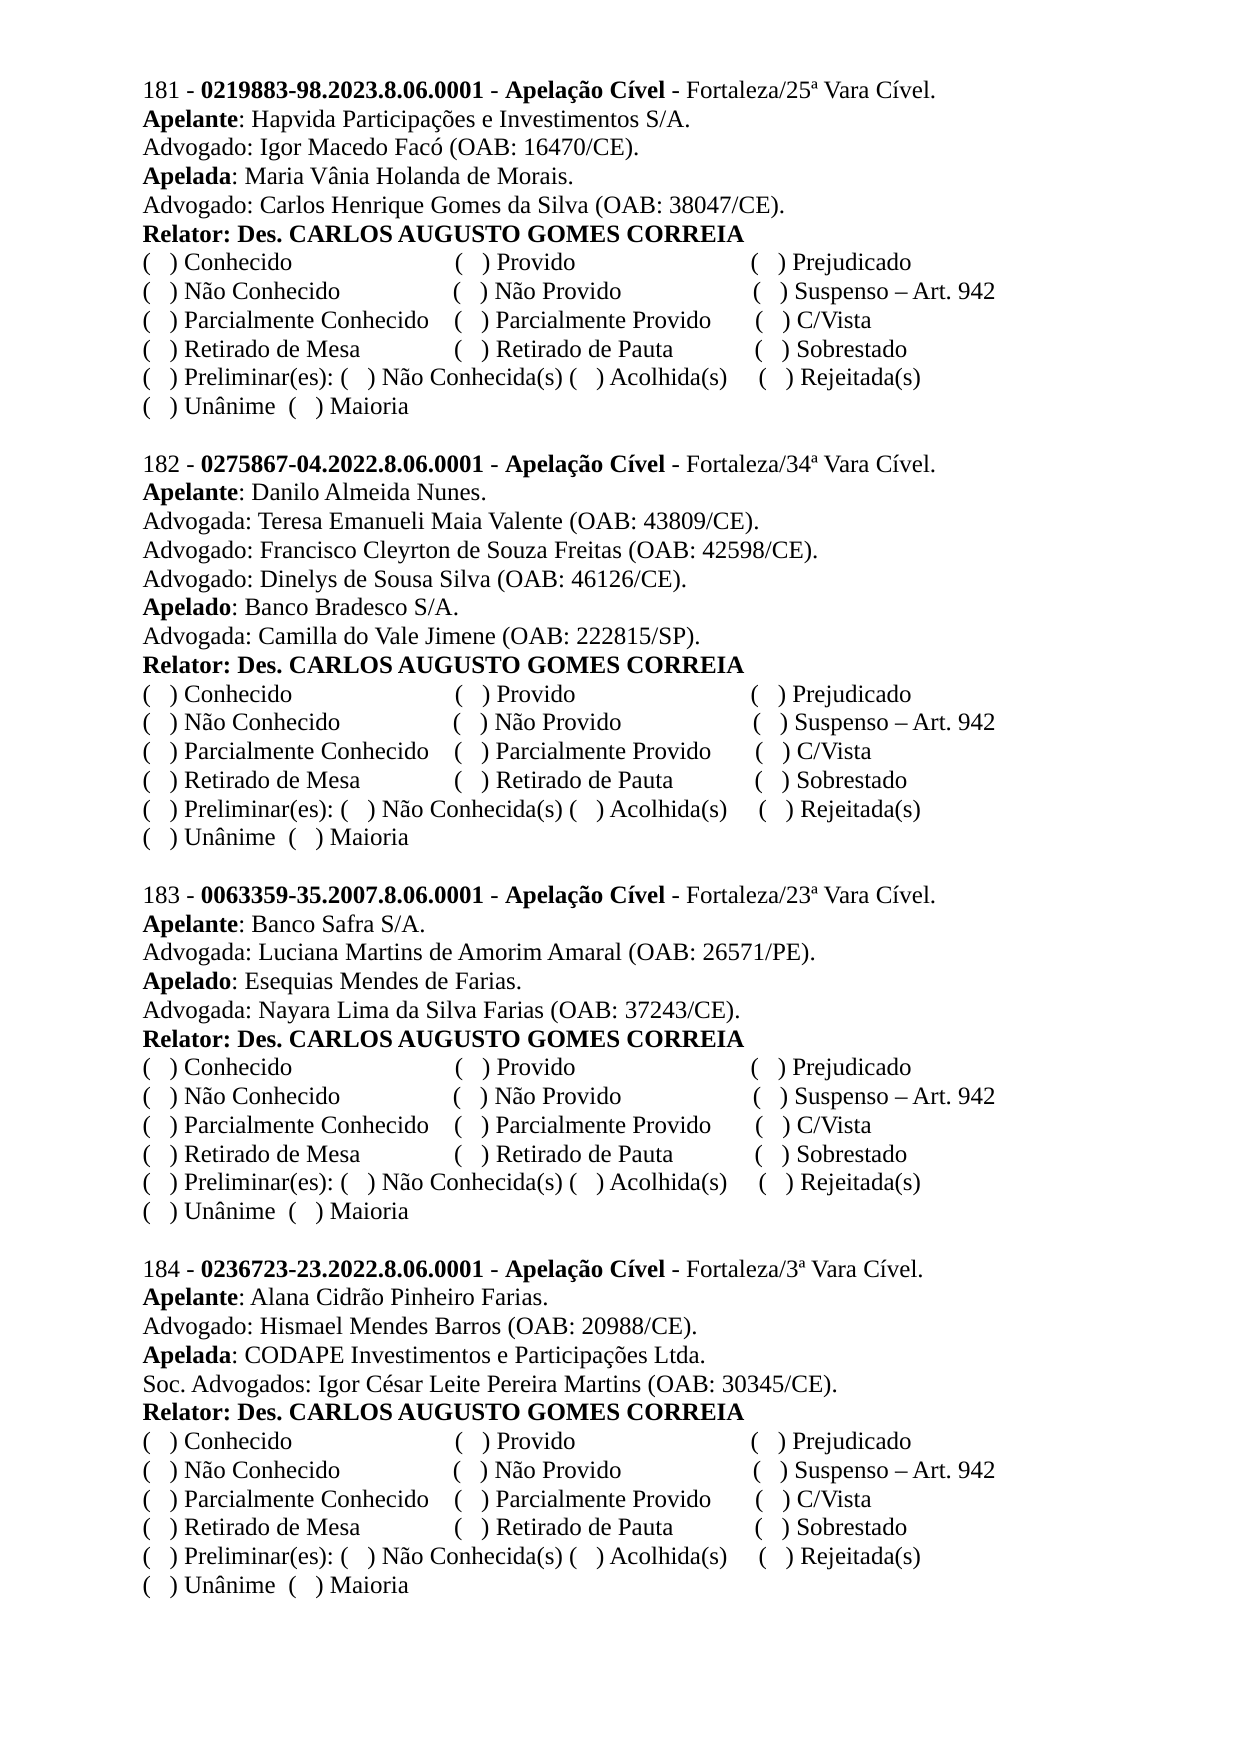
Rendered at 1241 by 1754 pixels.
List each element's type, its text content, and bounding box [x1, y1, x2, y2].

text 181 - 0219883-98.2023.8.06.0001 - Apelação Cível - Fortaleza/25ª Vara Cível. [142, 75, 1141, 104]
text ( ) Não Conhecido ( ) Não Provido ( ) Suspenso – Art. 942 [142, 1081, 1158, 1110]
text ( ) Não Conhecido ( ) Não Provido ( ) Suspenso – Art. 942 [142, 276, 1158, 305]
text ( ) Parcialmente Conhecido ( ) Parcialmente Provido ( ) C/Vista [142, 1110, 1158, 1139]
text ( ) Preliminar(es): ( ) Não Conhecida(s) ( ) Acolhida(s) ( ) Rejeitada(s) [142, 362, 1158, 391]
text ( ) Retirado de Mesa ( ) Retirado de Pauta ( ) Sobrestado [142, 1139, 1158, 1167]
text Relator: Des. CARLOS AUGUSTO GOMES CORREIA [142, 650, 1141, 679]
text ( ) Unânime ( ) Maioria [142, 822, 1141, 851]
text Apelante: Hapvida Participações e Investimentos S/A. [142, 104, 1141, 132]
text ( ) Preliminar(es): ( ) Não Conhecida(s) ( ) Acolhida(s) ( ) Rejeitada(s) [142, 1167, 1158, 1196]
text Apelada: Maria Vânia Holanda de Morais. [142, 161, 1141, 190]
text ( ) Não Conhecido ( ) Não Provido ( ) Suspenso – Art. 942 [142, 1455, 1158, 1484]
text Advogada: Luciana Martins de Amorim Amaral (OAB: 26571/PE). [142, 937, 1141, 966]
text Apelante: Alana Cidrão Pinheiro Farias. [142, 1282, 1141, 1311]
text Apelante: Banco Safra S/A. [142, 909, 1141, 937]
text Advogada: Camilla do Vale Jimene (OAB: 222815/SP). [142, 621, 1141, 650]
text Soc. Advogados: Igor César Leite Pereira Martins (OAB: 30345/CE). [142, 1369, 1141, 1397]
text Relator: Des. CARLOS AUGUSTO GOMES CORREIA [142, 1024, 1141, 1052]
text ( ) Preliminar(es): ( ) Não Conhecida(s) ( ) Acolhida(s) ( ) Rejeitada(s) [142, 794, 1158, 822]
text Relator: Des. CARLOS AUGUSTO GOMES CORREIA [142, 219, 1141, 247]
text ( ) Unânime ( ) Maioria [142, 1196, 1141, 1225]
text Apelante: Danilo Almeida Nunes. [142, 477, 1141, 506]
text ( ) Retirado de Mesa ( ) Retirado de Pauta ( ) Sobrestado [142, 334, 1158, 362]
text ( ) Preliminar(es): ( ) Não Conhecida(s) ( ) Acolhida(s) ( ) Rejeitada(s) [142, 1541, 1158, 1570]
text ( ) Parcialmente Conhecido ( ) Parcialmente Provido ( ) C/Vista [142, 1484, 1158, 1512]
text 182 - 0275867-04.2022.8.06.0001 - Apelação Cível - Fortaleza/34ª Vara Cível. [142, 449, 1141, 477]
text Advogado: Carlos Henrique Gomes da Silva (OAB: 38047/CE). [142, 190, 1141, 219]
text Advogada: Teresa Emanueli Maia Valente (OAB: 43809/CE). [142, 506, 1141, 535]
text Advogado: Hismael Mendes Barros (OAB: 20988/CE). [142, 1311, 1141, 1340]
text ( ) Parcialmente Conhecido ( ) Parcialmente Provido ( ) C/Vista [142, 305, 1158, 334]
text ( ) Retirado de Mesa ( ) Retirado de Pauta ( ) Sobrestado [142, 1512, 1158, 1541]
text Apelada: CODAPE Investimentos e Participações Ltda. [142, 1340, 1141, 1369]
text 184 - 0236723-23.2022.8.06.0001 - Apelação Cível - Fortaleza/3ª Vara Cível. [142, 1254, 1141, 1282]
text Advogado: Dinelys de Sousa Silva (OAB: 46126/CE). [142, 564, 1141, 592]
text ( ) Unânime ( ) Maioria [142, 1570, 1141, 1599]
text ( ) Não Conhecido ( ) Não Provido ( ) Suspenso – Art. 942 [142, 707, 1158, 736]
text Apelado: Banco Bradesco S/A. [142, 592, 1141, 621]
text ( ) Conhecido ( ) Provido ( ) Prejudicado [142, 1052, 1141, 1081]
text Advogada: Nayara Lima da Silva Farias (OAB: 37243/CE). [142, 995, 1141, 1024]
text ( ) Conhecido ( ) Provido ( ) Prejudicado [142, 247, 1141, 276]
text ( ) Retirado de Mesa ( ) Retirado de Pauta ( ) Sobrestado [142, 765, 1158, 794]
text Advogado: Francisco Cleyrton de Souza Freitas (OAB: 42598/CE). [142, 535, 1141, 564]
text ( ) Conhecido ( ) Provido ( ) Prejudicado [142, 679, 1141, 707]
text Relator: Des. CARLOS AUGUSTO GOMES CORREIA [142, 1397, 1141, 1426]
text 183 - 0063359-35.2007.8.06.0001 - Apelação Cível - Fortaleza/23ª Vara Cível. [142, 880, 1141, 909]
text ( ) Unânime ( ) Maioria [142, 391, 1141, 420]
text Advogado: Igor Macedo Facó (OAB: 16470/CE). [142, 132, 1141, 161]
text ( ) Conhecido ( ) Provido ( ) Prejudicado [142, 1426, 1141, 1455]
text Apelado: Esequias Mendes de Farias. [142, 966, 1141, 995]
text ( ) Parcialmente Conhecido ( ) Parcialmente Provido ( ) C/Vista [142, 736, 1158, 765]
